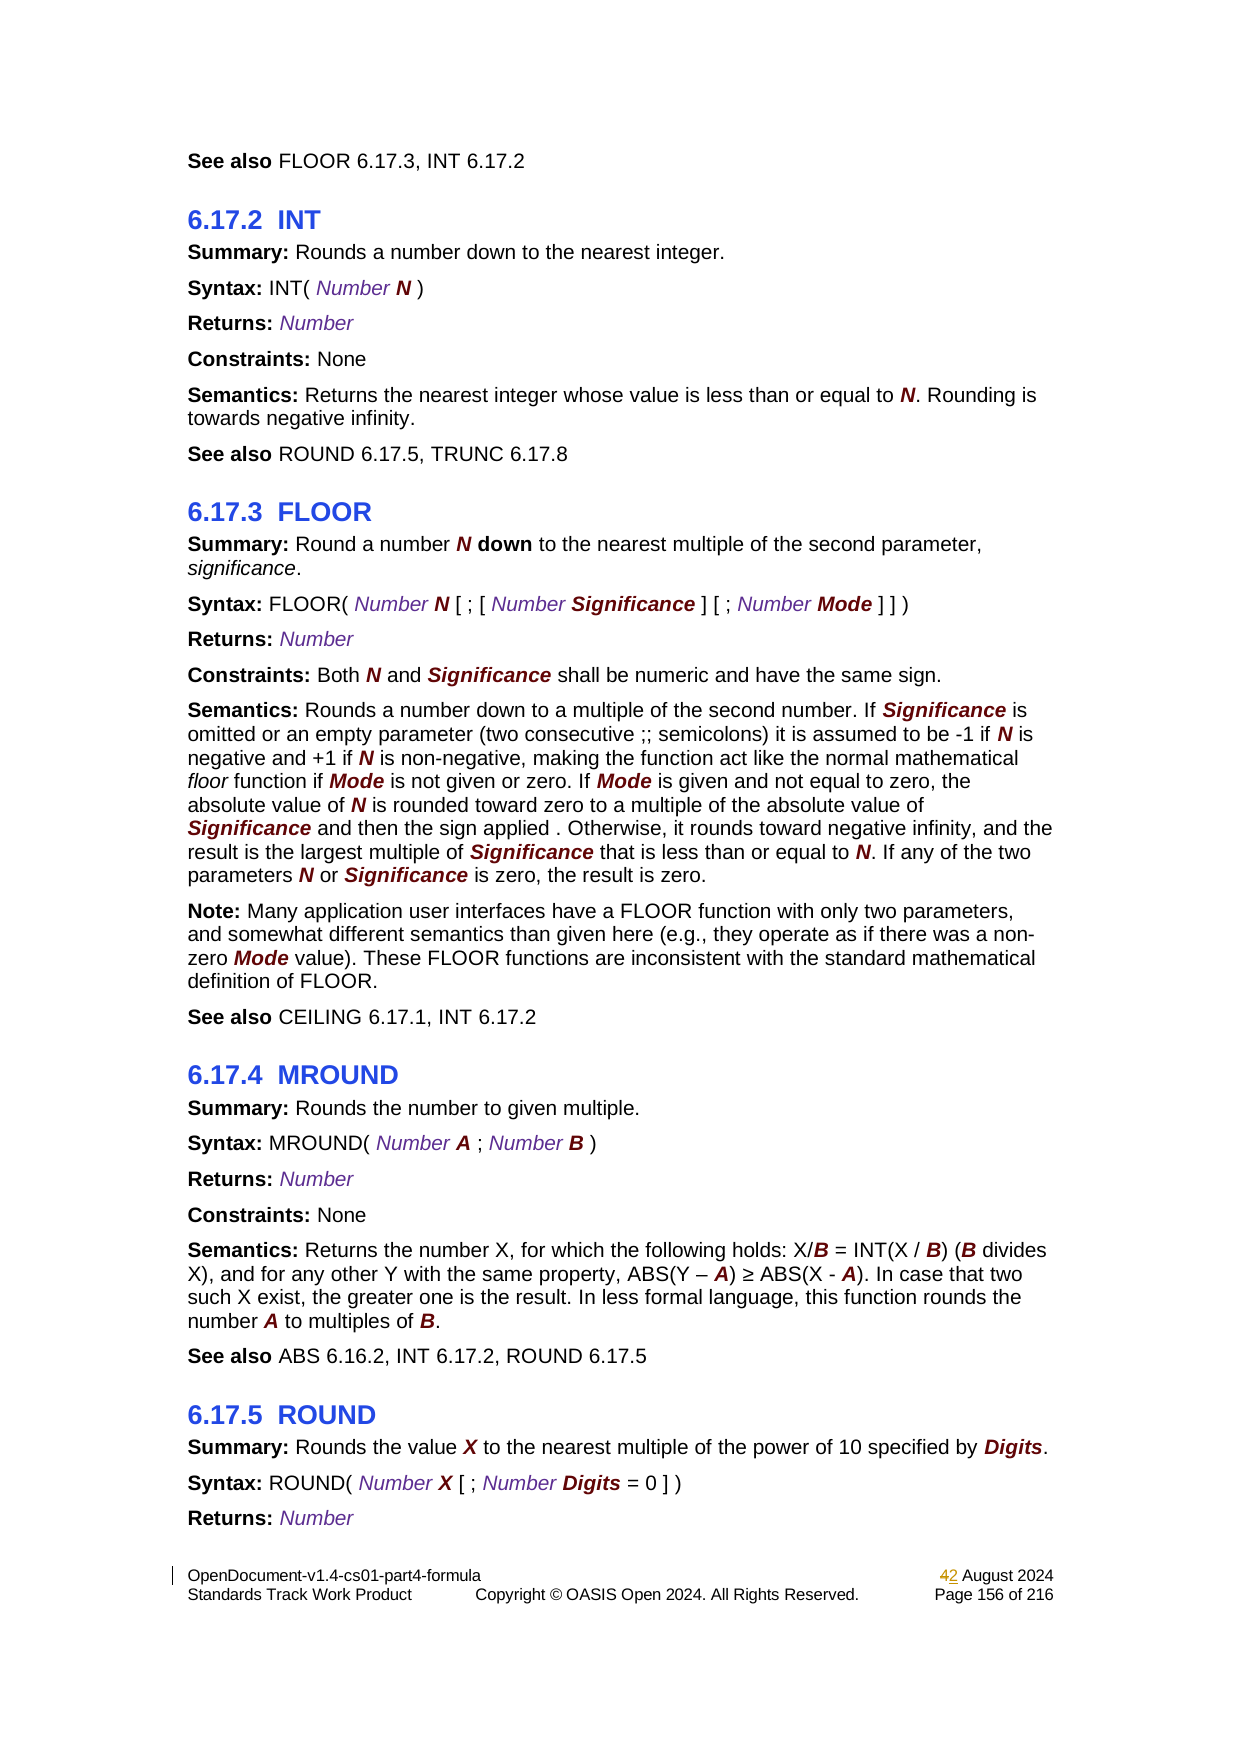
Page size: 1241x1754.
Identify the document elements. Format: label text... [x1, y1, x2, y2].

text Semantics: Rounds a number down to a multiple of the second number. If Significance is omitted or an empty parameter (two consecutive ;; semicolons) it is assumed to be -1 if N is negative and +1 if N is non-negative, making the function act like the normal mathematical floor function if Mode is not given or zero. If Mode is given and not equal to zero, the absolute value of N is rounded toward zero to a multiple of the absolute value of Significance and then the sign applied . Otherwise, it rounds toward negative infinity, and the result is the largest multiple of Significance that is less than or equal to N. If any of the two parameters N or Significance is zero, the result is zero. [187, 699, 1053, 887]
text Syntax: MROUND( Number A ; Number B ) [187, 1132, 1053, 1155]
text See also CEILING 6.17.1, INT 6.17.2 [187, 1006, 1053, 1029]
text Returns: Number [187, 628, 1053, 651]
text Returns: Number [187, 312, 1053, 335]
subtitle ROUND [187, 1399, 1053, 1429]
text Returns: Number [187, 1167, 1053, 1191]
text Summary: Rounds the number to given multiple. [187, 1096, 1053, 1120]
text Syntax: FLOOR( Number N [ ; [ Number Significance ] [ ; Number Mode ] ] ) [187, 592, 1053, 616]
text Semantics: Returns the nearest integer whose value is less than or equal to N. Rounding is towards negative infinity. [187, 383, 1053, 430]
text Constraints: Both N and Significance shall be numeric and have the same sign. [187, 663, 1053, 687]
text Summary: Rounds a number down to the nearest integer. [187, 241, 1053, 264]
subtitle MROUND [187, 1060, 1053, 1090]
subtitle FLOOR [187, 497, 1053, 527]
text Note: Many application user interfaces have a FLOOR function with only two parameters, and somewhat different semantics than given here (e.g., they operate as if there was a non-zero Mode value). These FLOOR functions are inconsistent with the standard mathematical definition of FLOOR. [187, 899, 1053, 993]
subtitle INT [187, 204, 1053, 234]
text See also ABS 6.16.2, INT 6.17.2, ROUND 6.17.5 [187, 1345, 1053, 1368]
text Returns: Number [187, 1507, 1053, 1530]
text See also FLOOR 6.17.3, INT 6.17.2 [187, 150, 1053, 173]
text See also ROUND 6.17.5, TRUNC 6.17.8 [187, 442, 1053, 466]
text Semantics: Returns the number X, for which the following holds: X/B = INT(X / B) (B divides X), and for any other Y with the same property, ABS(Y – A) ≥ ABS(X - A). In case that two such X exist, the greater one is the result. In less formal language, this function rounds the number A to multiples of B. [187, 1239, 1053, 1333]
text Summary: Round a number N down to the nearest multiple of the second parameter, significance. [187, 533, 1053, 580]
text Summary: Rounds the value X to the nearest multiple of the power of 10 specified by Digits. [187, 1436, 1053, 1459]
text Syntax: INT( Number N ) [187, 276, 1053, 300]
text Constraints: None [187, 1203, 1053, 1227]
text Syntax: ROUND( Number X [ ; Number Digits = 0 ] ) [187, 1471, 1053, 1495]
text Constraints: None [187, 347, 1053, 371]
